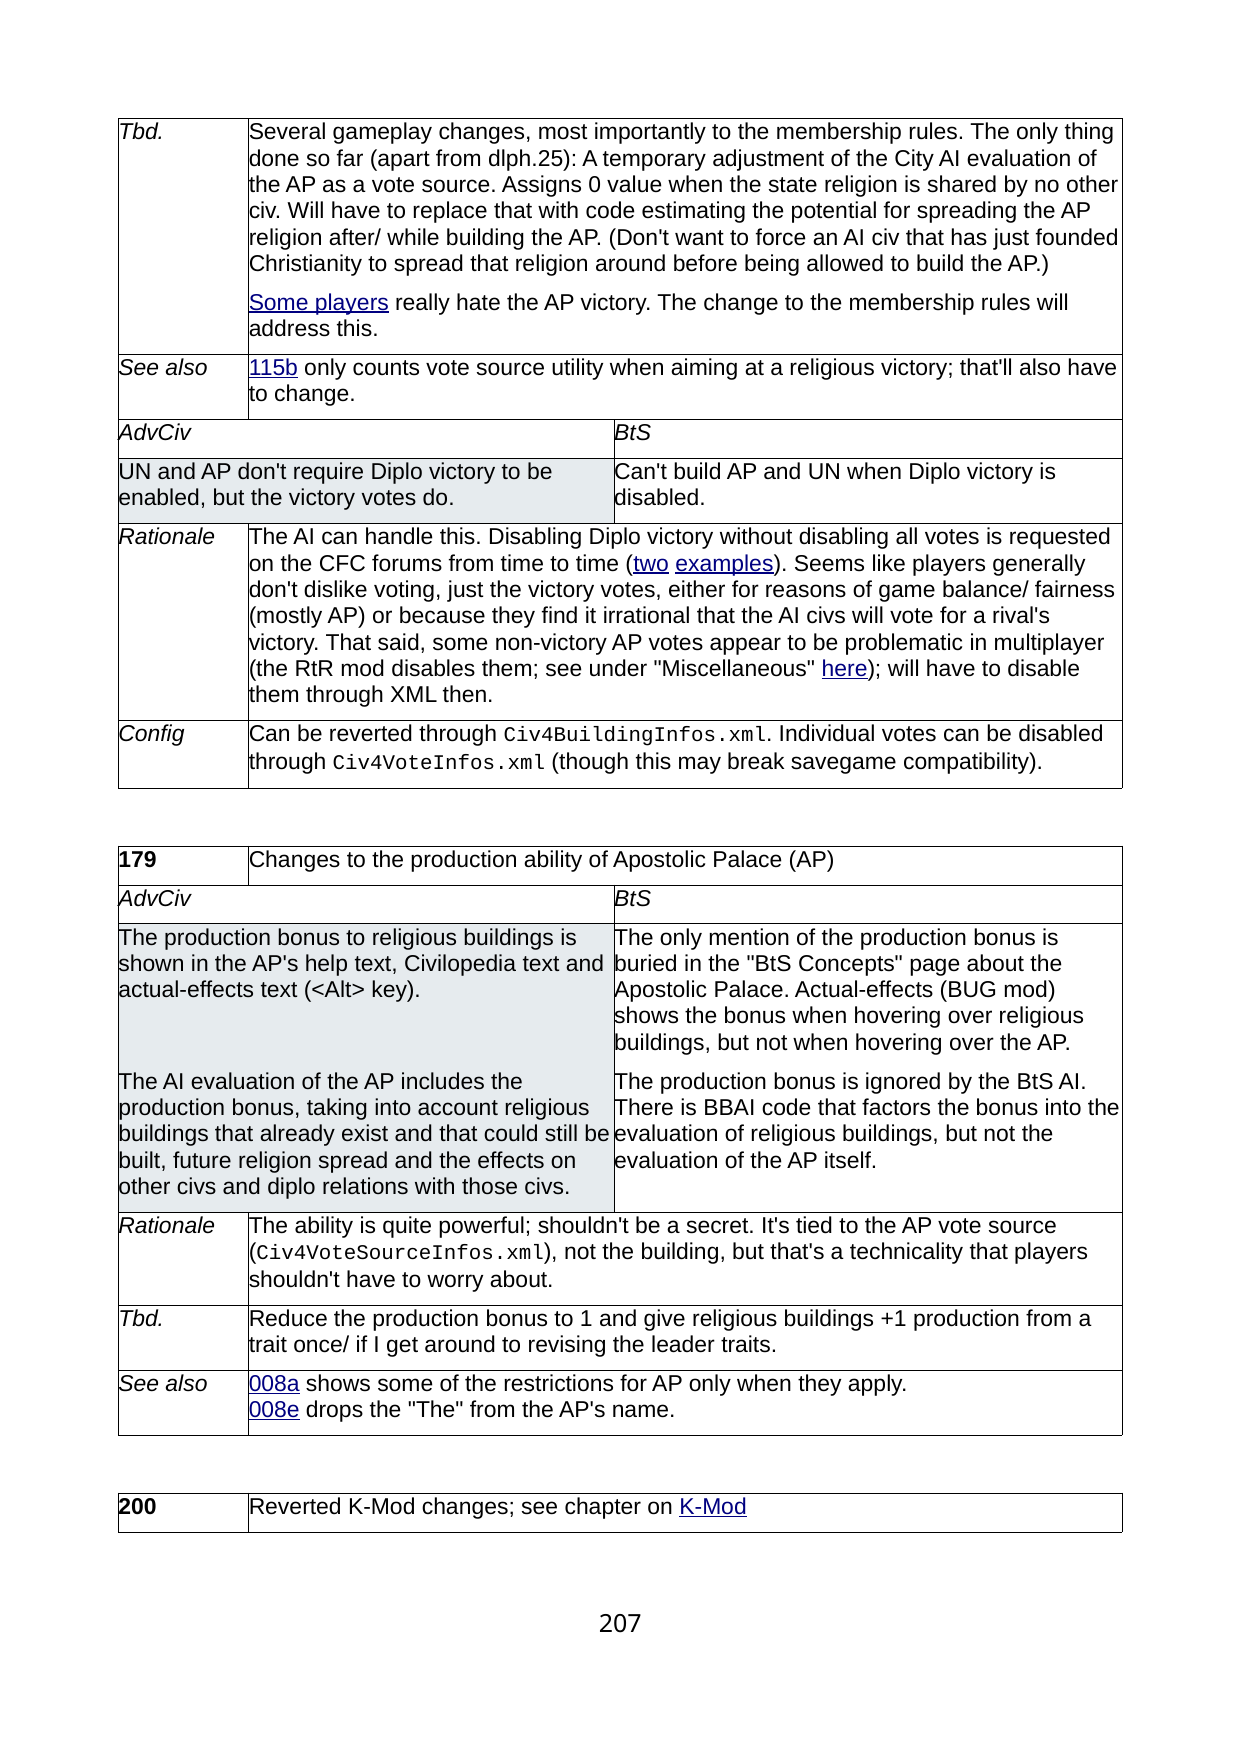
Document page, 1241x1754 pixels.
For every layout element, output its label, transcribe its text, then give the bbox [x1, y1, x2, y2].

table_cell Rationale [119, 1213, 248, 1305]
table_cell AdvCiv [119, 886, 614, 923]
table_cell Can't build AP and UN when Diplo victory is disabled. [615, 459, 1122, 523]
table_cell The only mention of the production bonus is buried in the "BtS Concepts" page about the Apostolic Palace. Actual-effects (BUG mod) shows the bonus when hovering over religious buildings, but not when hovering over the AP. The production bonus is ignored by the BtS AI. There is BBAI code that factors the bonus into the evaluation of religious buildings, but not the evaluation of the AP itself. [615, 924, 1122, 1212]
table_cell 115b only counts vote source utility when aiming at a religious victory; that'll also have to change. [249, 355, 1122, 419]
table_cell BtS [615, 420, 1122, 458]
table_header Changes to the production ability of Apostolic Palace (AP) [249, 847, 1122, 884]
table_cell Several gameplay changes, most importantly to the membership rules. The only thing done so far (apart from dlph.25): A temporary adjustment of the City AI evaluation of the AP as a vote source. Assigns 0 value when the state religion is shared by no other civ. Will have to replace that with code estimating the potential for spreading the AP religion after/ while building the AP. (Don't want to force an AI civ that has just founded Christianity to spread that religion around before being allowed to build the AP.) Some players really hate the AP victory. The change to the membership rules will address this. [249, 119, 1122, 354]
table_cell See also [119, 1371, 248, 1435]
table_header 179 [119, 847, 248, 884]
table_cell The AI can handle this. Disabling Diplo victory without disabling all votes is requested on the CFC forums from time to time (two examples). Seems like players generally don't dislike voting, just the victory votes, either for reasons of game balance/ fairness (mostly AP) or because they find it irrational that the AI civs will vote for a rival's victory. That said, some non-victory AP votes appear to be problematic in multiplayer (the RtR mod disables them; see under "Miscellaneous" here); will have to disable them through XML then. [249, 524, 1122, 720]
table_cell Config [119, 721, 248, 788]
table_cell Tbd. [119, 119, 248, 354]
table_cell Rationale [119, 524, 248, 720]
table_header Reverted K-Mod changes; see chapter on K-Mod [249, 1494, 1122, 1532]
table_cell Can be reverted through Civ4BuildingInfos.xml. Individual votes can be disabled through Civ4VoteInfos.xml (though this may break savegame compatibility). [249, 721, 1122, 788]
table_cell BtS [615, 886, 1122, 923]
table_cell Tbd. [119, 1306, 248, 1370]
table_cell AdvCiv [119, 420, 614, 458]
table_cell 008a shows some of the restrictions for AP only when they apply. 008e drops the "The" from the AP's name. [249, 1371, 1122, 1435]
table_cell The production bonus to religious buildings is shown in the AP's help text, Civilopedia text and actual-effects text (<Alt> key). The AI evaluation of the AP includes the production bonus, taking into account religious buildings that already exist and that could still be built, future religion spread and the effects on other civs and diplo relations with those civs. [119, 924, 614, 1212]
table_cell Reduce the production bonus to 1 and give religious buildings +1 production from a trait once/ if I get around to revising the leader traits. [249, 1306, 1122, 1370]
table_cell The ability is quite powerful; shouldn't be a secret. It's tied to the AP vote source (Civ4VoteSourceInfos.xml), not the building, but that's a technicality that players shouldn't have to worry about. [249, 1213, 1122, 1305]
table_cell See also [119, 355, 248, 419]
table_cell UN and AP don't require Diplo victory to be enabled, but the victory votes do. [119, 459, 614, 523]
table_header 200 [119, 1494, 248, 1532]
